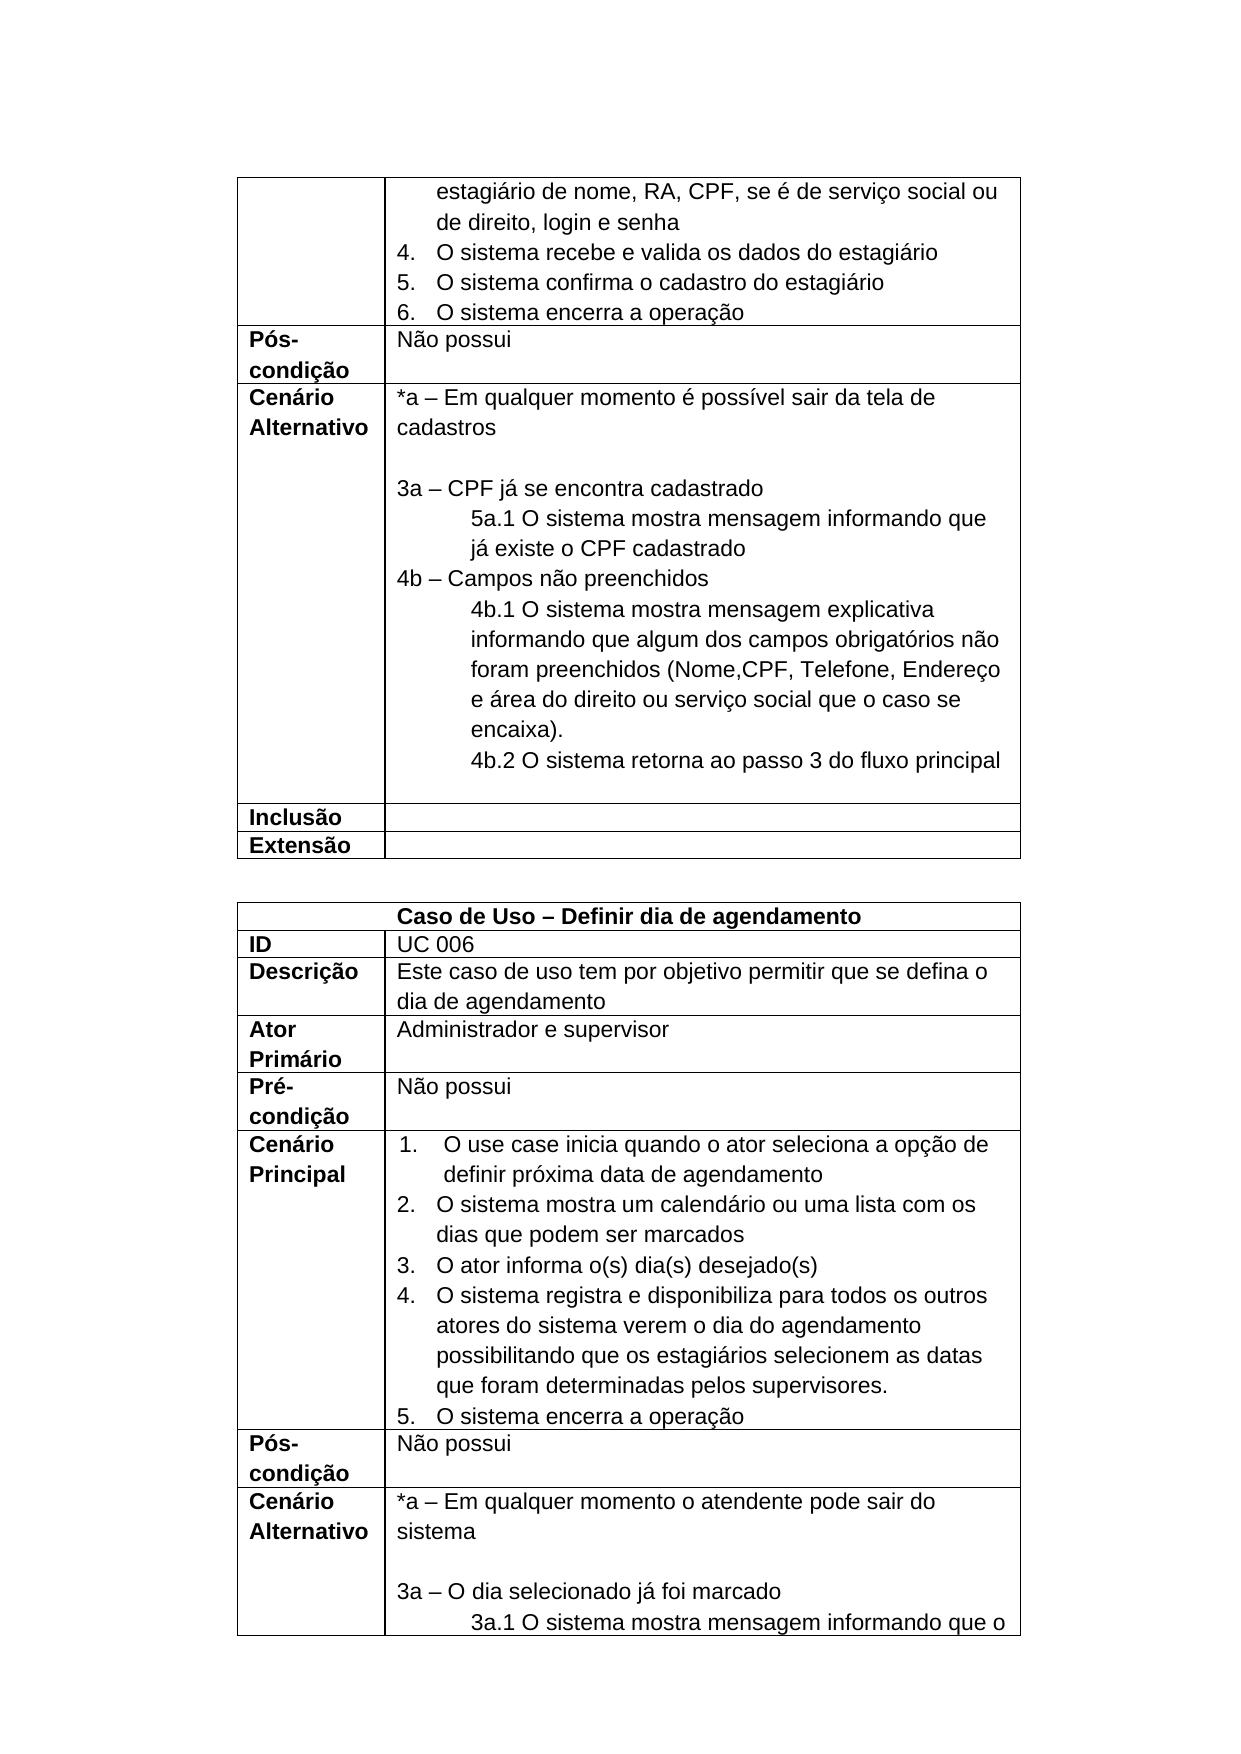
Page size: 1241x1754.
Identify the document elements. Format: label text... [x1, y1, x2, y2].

table_cell Ator Primário [238, 1016, 384, 1072]
table_cell ID [238, 931, 384, 957]
table_cell Inclusão [238, 804, 384, 831]
table_cell Extensão [238, 832, 384, 858]
table_cell *a – Em qualquer momento é possível sair da tela de cadastros 3a – CPF já se encontra cadastrado 5a.1 O sistema mostra mensagem informando que já existe o CPF cadastrado 4b – Campos não preenchidos 4b.1 O sistema mostra mensagem explicativa informando que algum dos campos obrigatórios não foram preenchidos (Nome,CPF, Telefone, Endereço e área do direito ou serviço social que o caso se encaixa). 4b.2 O sistema retorna ao passo 3 do fluxo principal [386, 384, 1020, 803]
table_cell Cenário Principal [238, 1131, 384, 1429]
table_cell Administrador e supervisor [386, 1016, 1020, 1072]
table_cell Cenário Alternativo [238, 1488, 384, 1635]
table_cell Cenário Alternativo [238, 384, 384, 803]
table_cell *a – Em qualquer momento o atendente pode sair do sistema 3a – O dia selecionado já foi marcado 3a.1 O sistema mostra mensagem informando que o [386, 1488, 1020, 1635]
table_cell UC 006 [386, 931, 1020, 957]
table_cell Pré-condição [238, 1073, 384, 1130]
table_cell [238, 178, 384, 325]
table_cell Pós-condição [238, 326, 384, 383]
table_cell Este caso de uso tem por objetivo permitir que se defina o dia de agendamento [386, 958, 1020, 1014]
table_cell Não possui [386, 1073, 1020, 1130]
table_header Caso de Uso – Definir dia de agendamento [238, 903, 1020, 929]
table_cell O use case inicia quando o ator seleciona a opção de definir próxima data de agendamento O sistema mostra um calendário ou uma lista com os dias que podem ser marcados O ator informa o(s) dia(s) desejado(s) O sistema registra e disponibiliza para todos os outros atores do sistema verem o dia do agendamento possibilitando que os estagiários selecionem as datas que foram determinadas pelos supervisores. O sistema encerra a operação [386, 1131, 1020, 1429]
table_cell Pós-condição [238, 1430, 384, 1487]
table_cell Não possui [386, 1430, 1020, 1487]
table_cell [386, 832, 1020, 858]
table_cell estagiário de nome, RA, CPF, se é de serviço social ou de direito, login e senha O sistema recebe e valida os dados do estagiário O sistema confirma o cadastro do estagiário O sistema encerra a operação [386, 178, 1020, 325]
table_cell Não possui [386, 326, 1020, 383]
table_cell [386, 804, 1020, 831]
table_cell Descrição [238, 958, 384, 1014]
